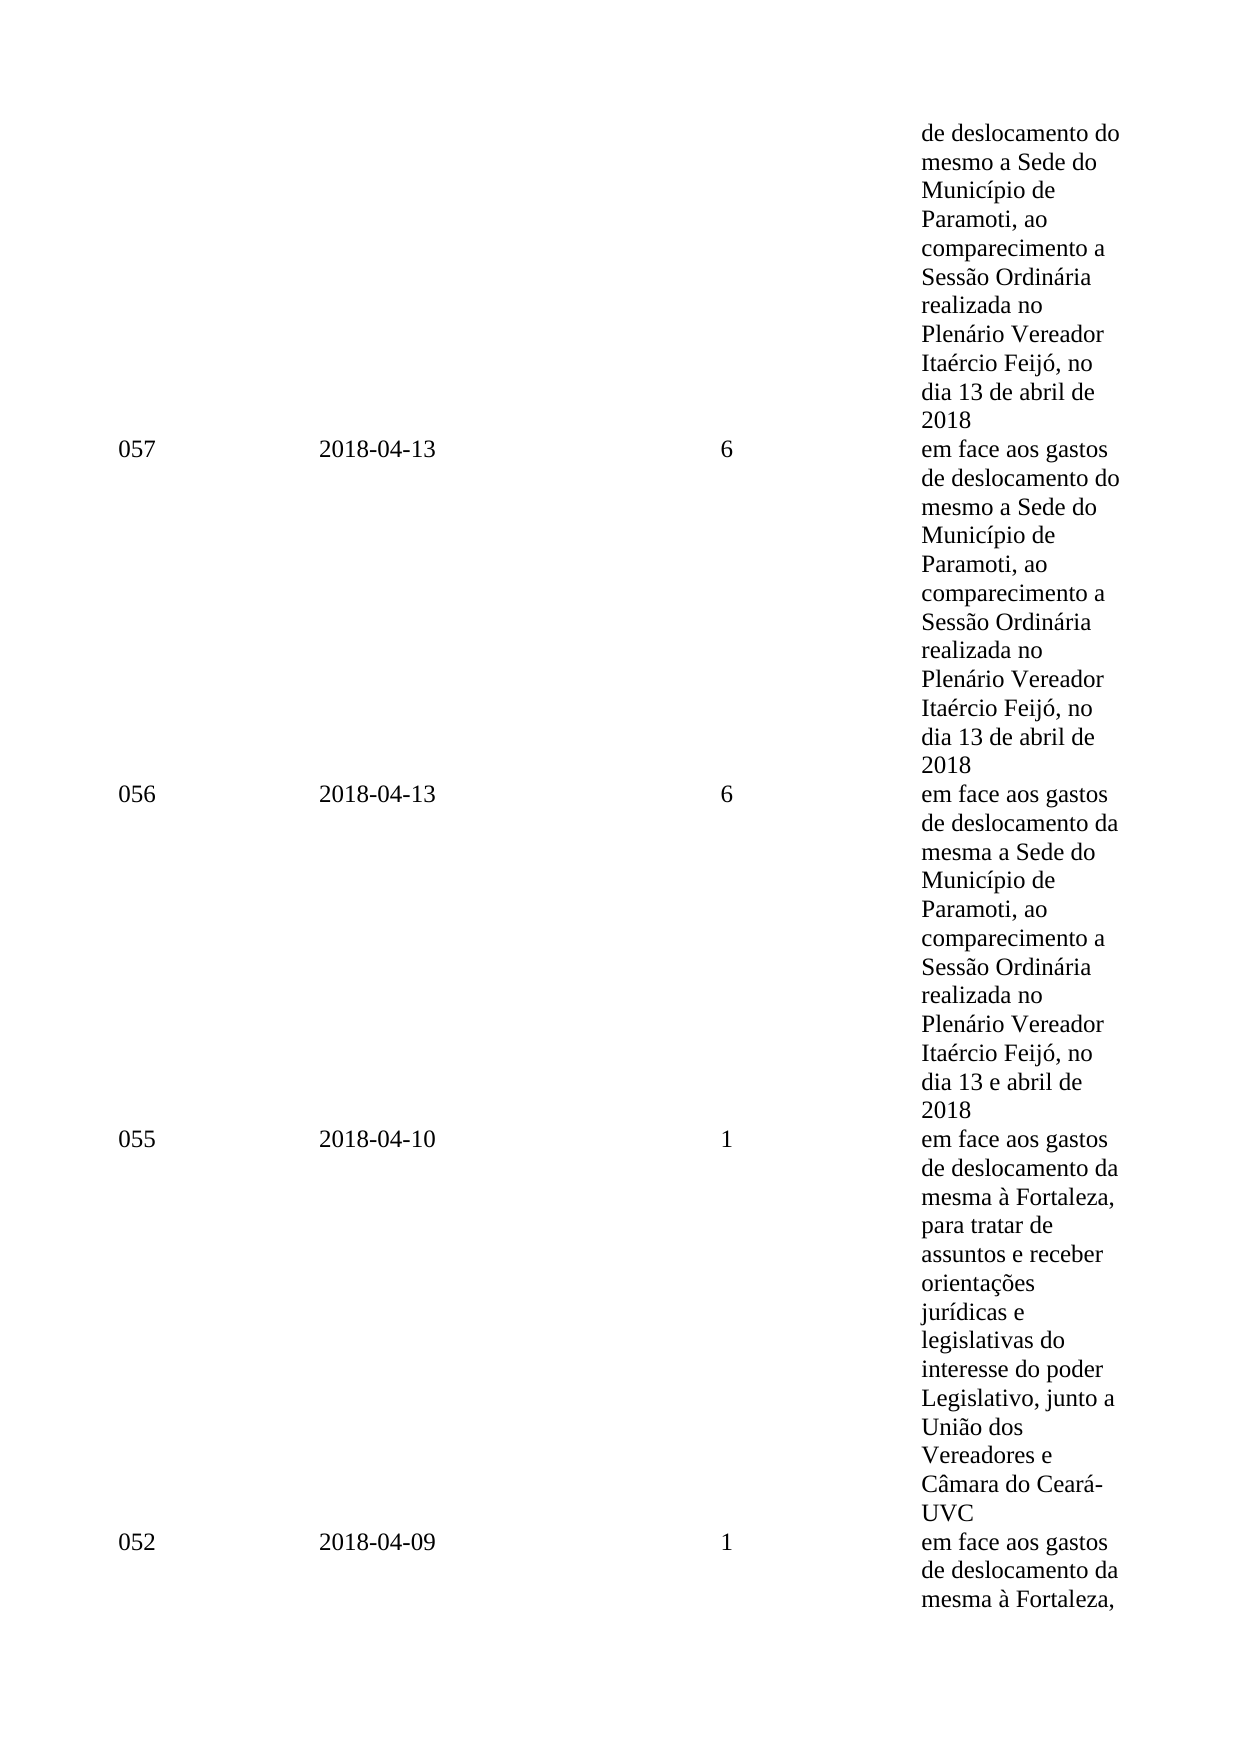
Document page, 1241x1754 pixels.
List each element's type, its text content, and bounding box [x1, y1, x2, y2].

table_cell em face aos gastos de deslocamento da mesma a Sede do Município de Paramoti, ao comparecimento a Sessão Ordinária realizada no Plenário Vereador Itaércio Feijó, no dia 13 e abril de 2018 [921, 779, 1122, 1124]
table_cell 1 [720, 1527, 921, 1613]
table_cell 055 [118, 1124, 319, 1527]
table_cell 2018-04-10 [319, 1124, 519, 1527]
table_cell [520, 118, 720, 434]
table_cell [118, 118, 319, 434]
table_cell 2018-04-13 [319, 434, 519, 779]
table_cell [520, 434, 720, 779]
table_cell em face aos gastos de deslocamento da mesma à Fortaleza, [921, 1527, 1122, 1613]
table_cell 057 [118, 434, 319, 779]
table_cell 056 [118, 779, 319, 1124]
table_cell [319, 118, 519, 434]
table_cell em face aos gastos de deslocamento do mesmo a Sede do Município de Paramoti, ao comparecimento a Sessão Ordinária realizada no Plenário Vereador Itaércio Feijó, no dia 13 de abril de 2018 [921, 434, 1122, 779]
table_cell de deslocamento do mesmo a Sede do Município de Paramoti, ao comparecimento a Sessão Ordinária realizada no Plenário Vereador Itaércio Feijó, no dia 13 de abril de 2018 [921, 118, 1122, 434]
table_cell 052 [118, 1527, 319, 1613]
table_cell 6 [720, 434, 921, 779]
table_cell 2018-04-13 [319, 779, 519, 1124]
table_cell 1 [720, 1124, 921, 1527]
table_cell [520, 779, 720, 1124]
table_cell [520, 1527, 720, 1613]
table_cell 6 [720, 779, 921, 1124]
table_cell em face aos gastos de deslocamento da mesma à Fortaleza, para tratar de assuntos e receber orientações jurídicas e legislativas do interesse do poder Legislativo, junto a União dos Vereadores e Câmara do Ceará-UVC [921, 1124, 1122, 1527]
table_cell 2018-04-09 [319, 1527, 519, 1613]
table_cell [720, 118, 921, 434]
table_cell [520, 1124, 720, 1527]
